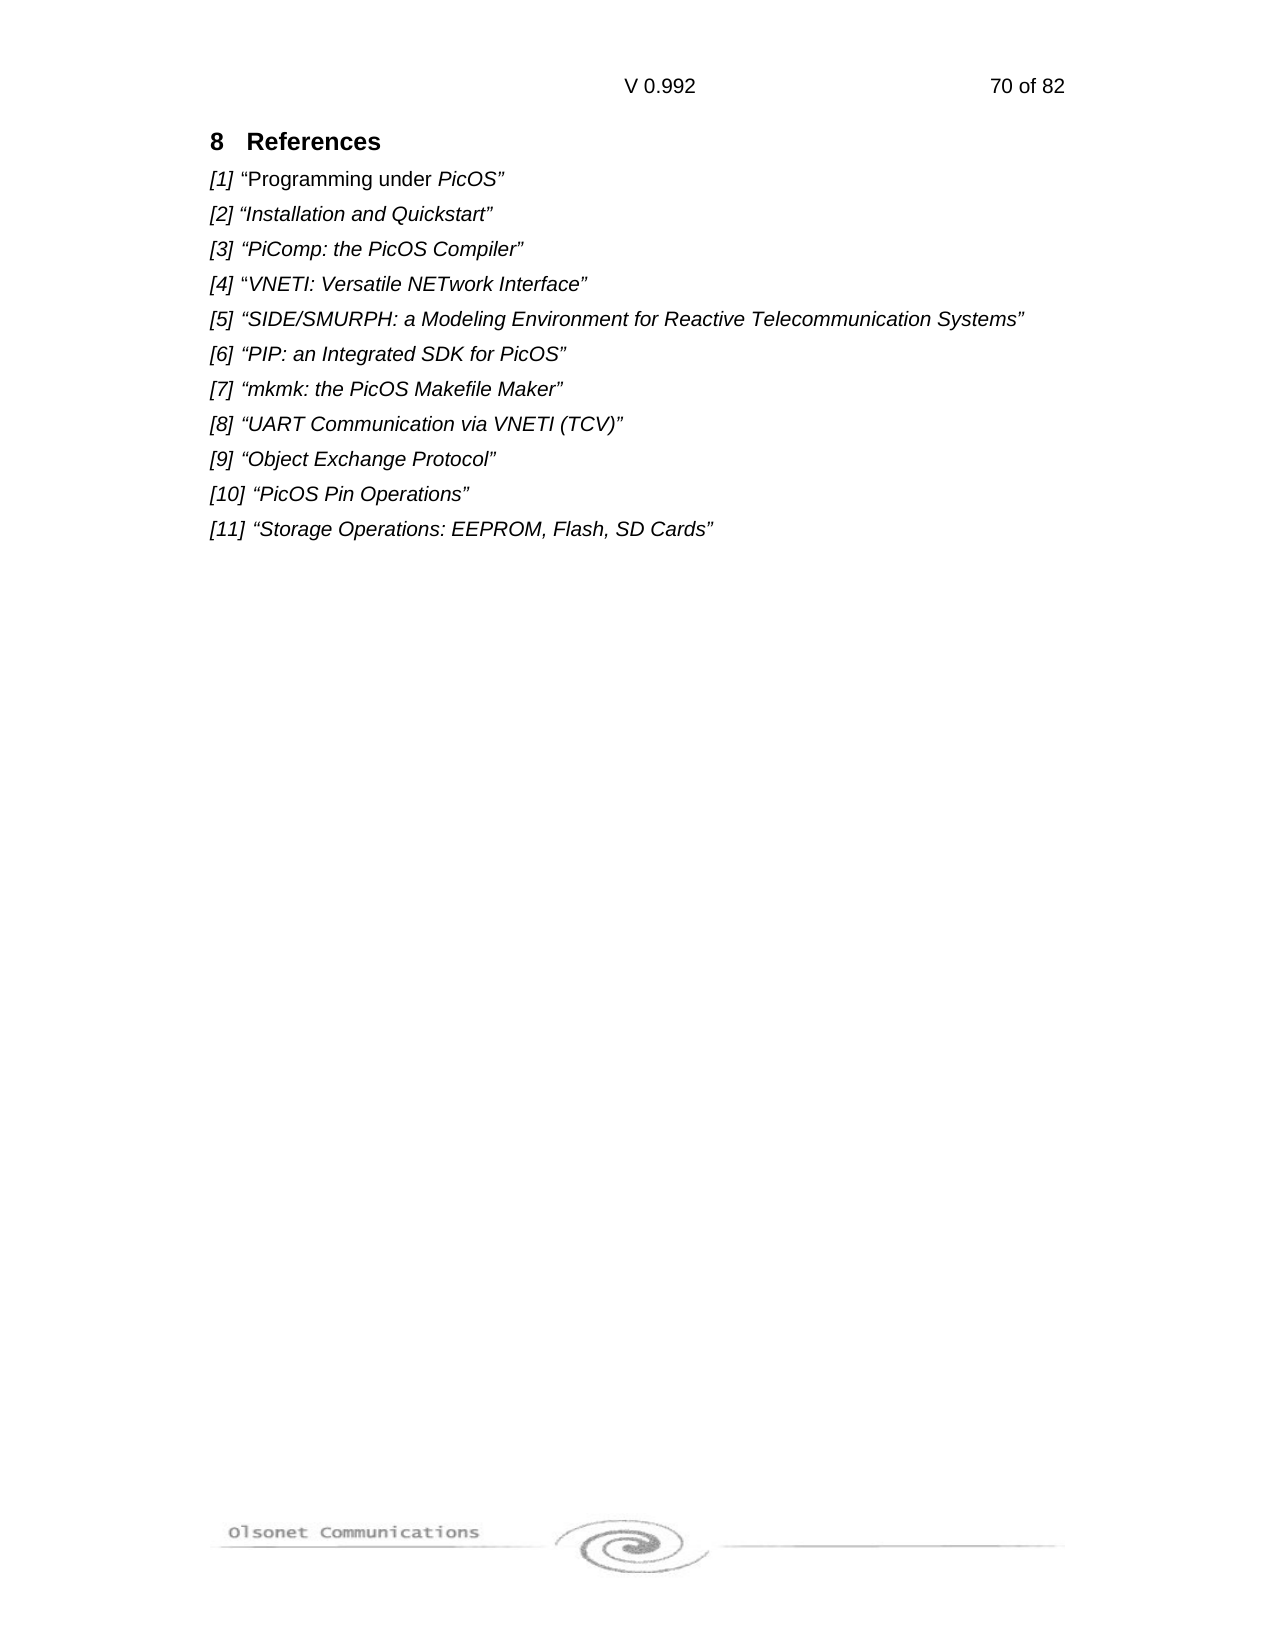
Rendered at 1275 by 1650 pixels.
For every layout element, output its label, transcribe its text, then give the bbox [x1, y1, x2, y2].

text [6] “PIP: an Integrated SDK for PicOS” [210, 342, 1065, 366]
text [4] “VNETI: Versatile NETwork Interface” [210, 272, 1065, 296]
text [1] “Programming under PicOS” [210, 167, 1065, 191]
text [11] “Storage Operations: EEPROM, Flash, SD Cards” [210, 517, 1065, 541]
text [10] “PicOS Pin Operations” [210, 482, 1065, 506]
subtitle References [210, 128, 1065, 156]
text [8] “UART Communication via VNETI (TCV)” [210, 412, 1065, 436]
text [2] “Installation and Quickstart” [210, 202, 1065, 226]
text [7] “mkmk: the PicOS Makefile Maker” [210, 377, 1065, 401]
text [3] “PiComp: the PicOS Compiler” [210, 237, 1065, 261]
text [5] “SIDE/SMURPH: a Modeling Environment for Reactive Telecommunication Systems” [210, 307, 1065, 331]
picture [210, 1504, 1065, 1596]
text [9] “Object Exchange Protocol” [210, 447, 1065, 471]
